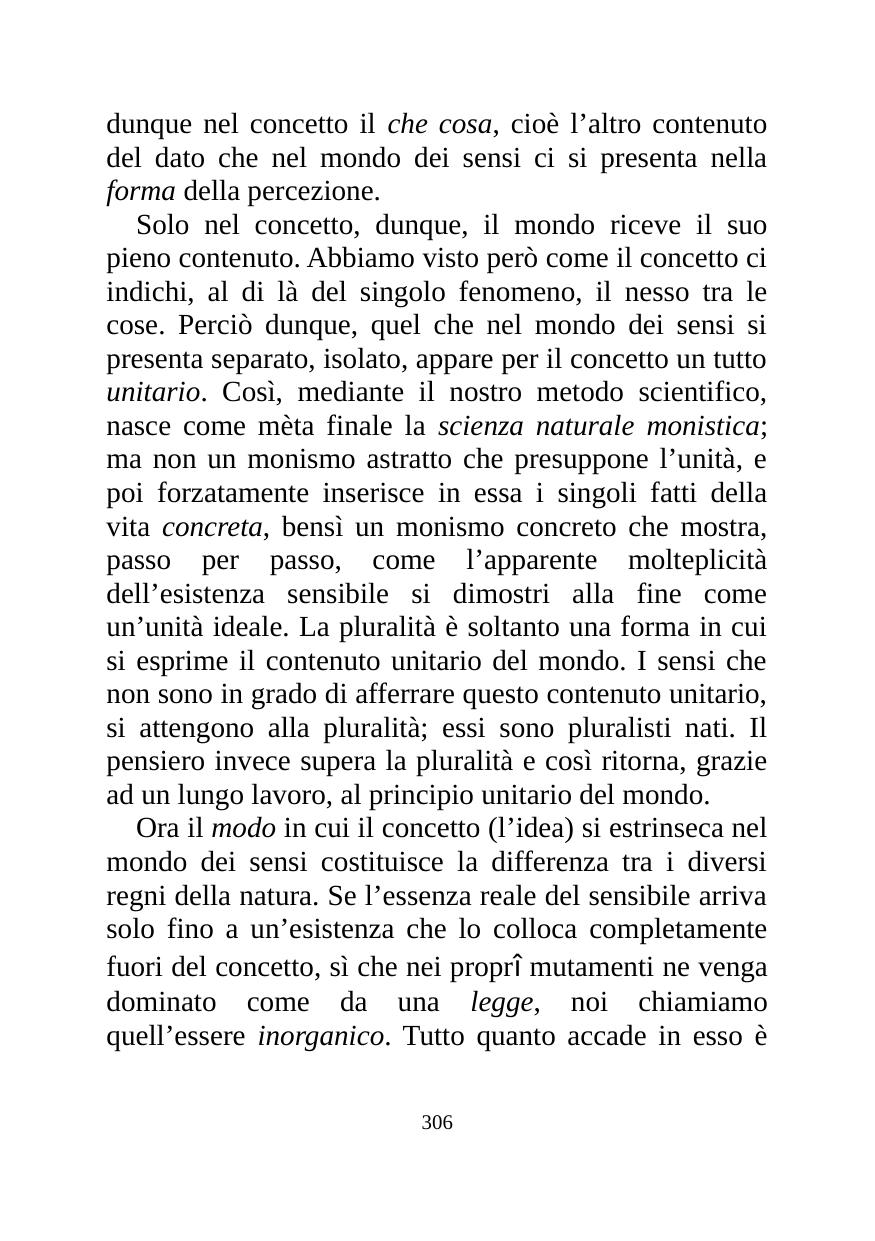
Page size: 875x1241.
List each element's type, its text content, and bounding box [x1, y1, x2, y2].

text dunque nel concetto il che cosa, cioè l’altro contenuto del dato che nel mondo dei sensi ci si presenta nella forma della percezione. [106, 106, 768, 207]
text Solo nel concetto, dunque, il mondo riceve il suo pieno contenuto. Abbiamo visto però come il concetto ci indichi, al di là del singolo fenomeno, il nesso tra le cose. Perciò dunque, quel che nel mondo dei sensi si presenta separato, isolato, appare per il concetto un tutto unitario. Così, mediante il nostro metodo scientifico, nasce come mèta finale la scienza naturale monistica; ma non un monismo astratto che presuppone l’unità, e poi forzatamente inserisce in essa i singoli fatti della vita concreta, bensì un monismo concreto che mostra, passo per passo, come l’apparente molteplicità dell’esistenza sensibile si dimostri alla fine come un’unità ideale. La pluralità è soltanto una forma in cui si esprime il contenuto unitario del mondo. I sensi che non sono in grado di afferrare questo contenuto unitario, si attengono alla pluralità; essi sono pluralisti nati. Il pensiero invece supera la pluralità e così ritorna, grazie ad un lungo lavoro, al principio unitario del mondo. [106, 207, 768, 811]
text Ora il modo in cui il concetto (l’idea) si estrinseca nel mondo dei sensi costituisce la differenza tra i diversi regni della natura. Se l’essenza reale del sensibile arriva solo fino a un’esistenza che lo colloca completamente fuori del concetto, sì che nei proprî mutamenti ne venga dominato come da una legge, noi chiamiamo quell’essere inorganico. Tutto quanto accade in esso è [106, 811, 768, 1052]
